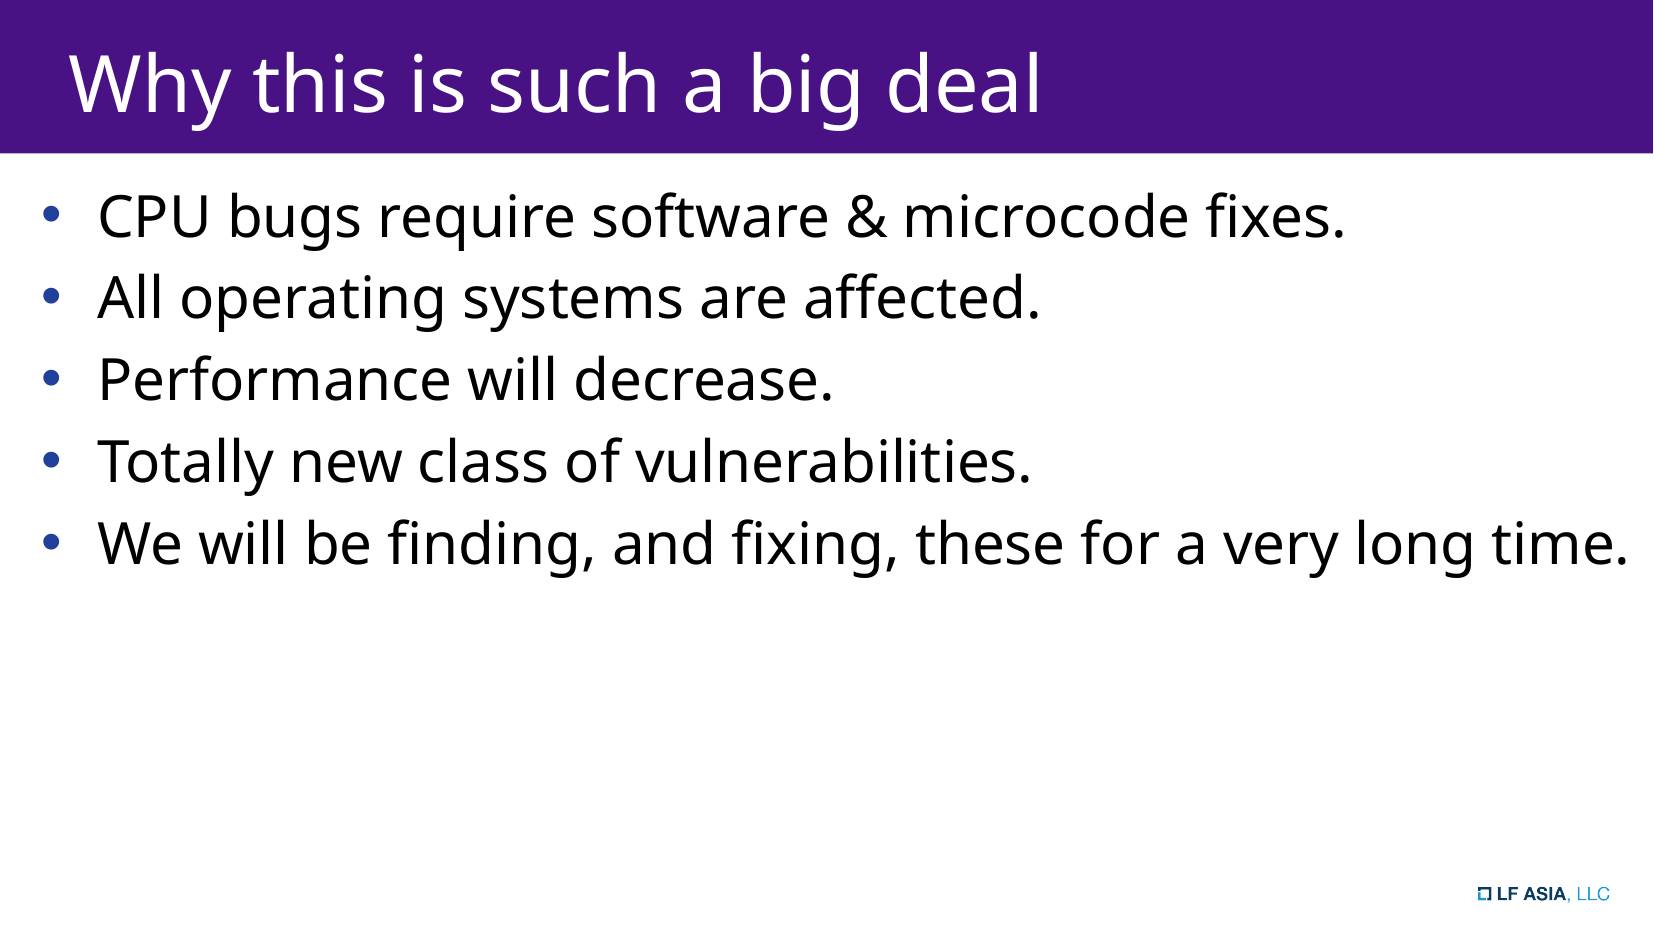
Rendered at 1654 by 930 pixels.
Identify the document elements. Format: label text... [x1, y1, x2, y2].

list CPU bugs require software & microcode fixes. All operating systems are affected. Performance will decrease. Totally new class of vulnerabilities. We will be finding, and fixing, these for a very long time. [25, 171, 1653, 744]
picture [1520, 885, 1563, 904]
title Why this is such a big deal [53, 8, 1571, 154]
